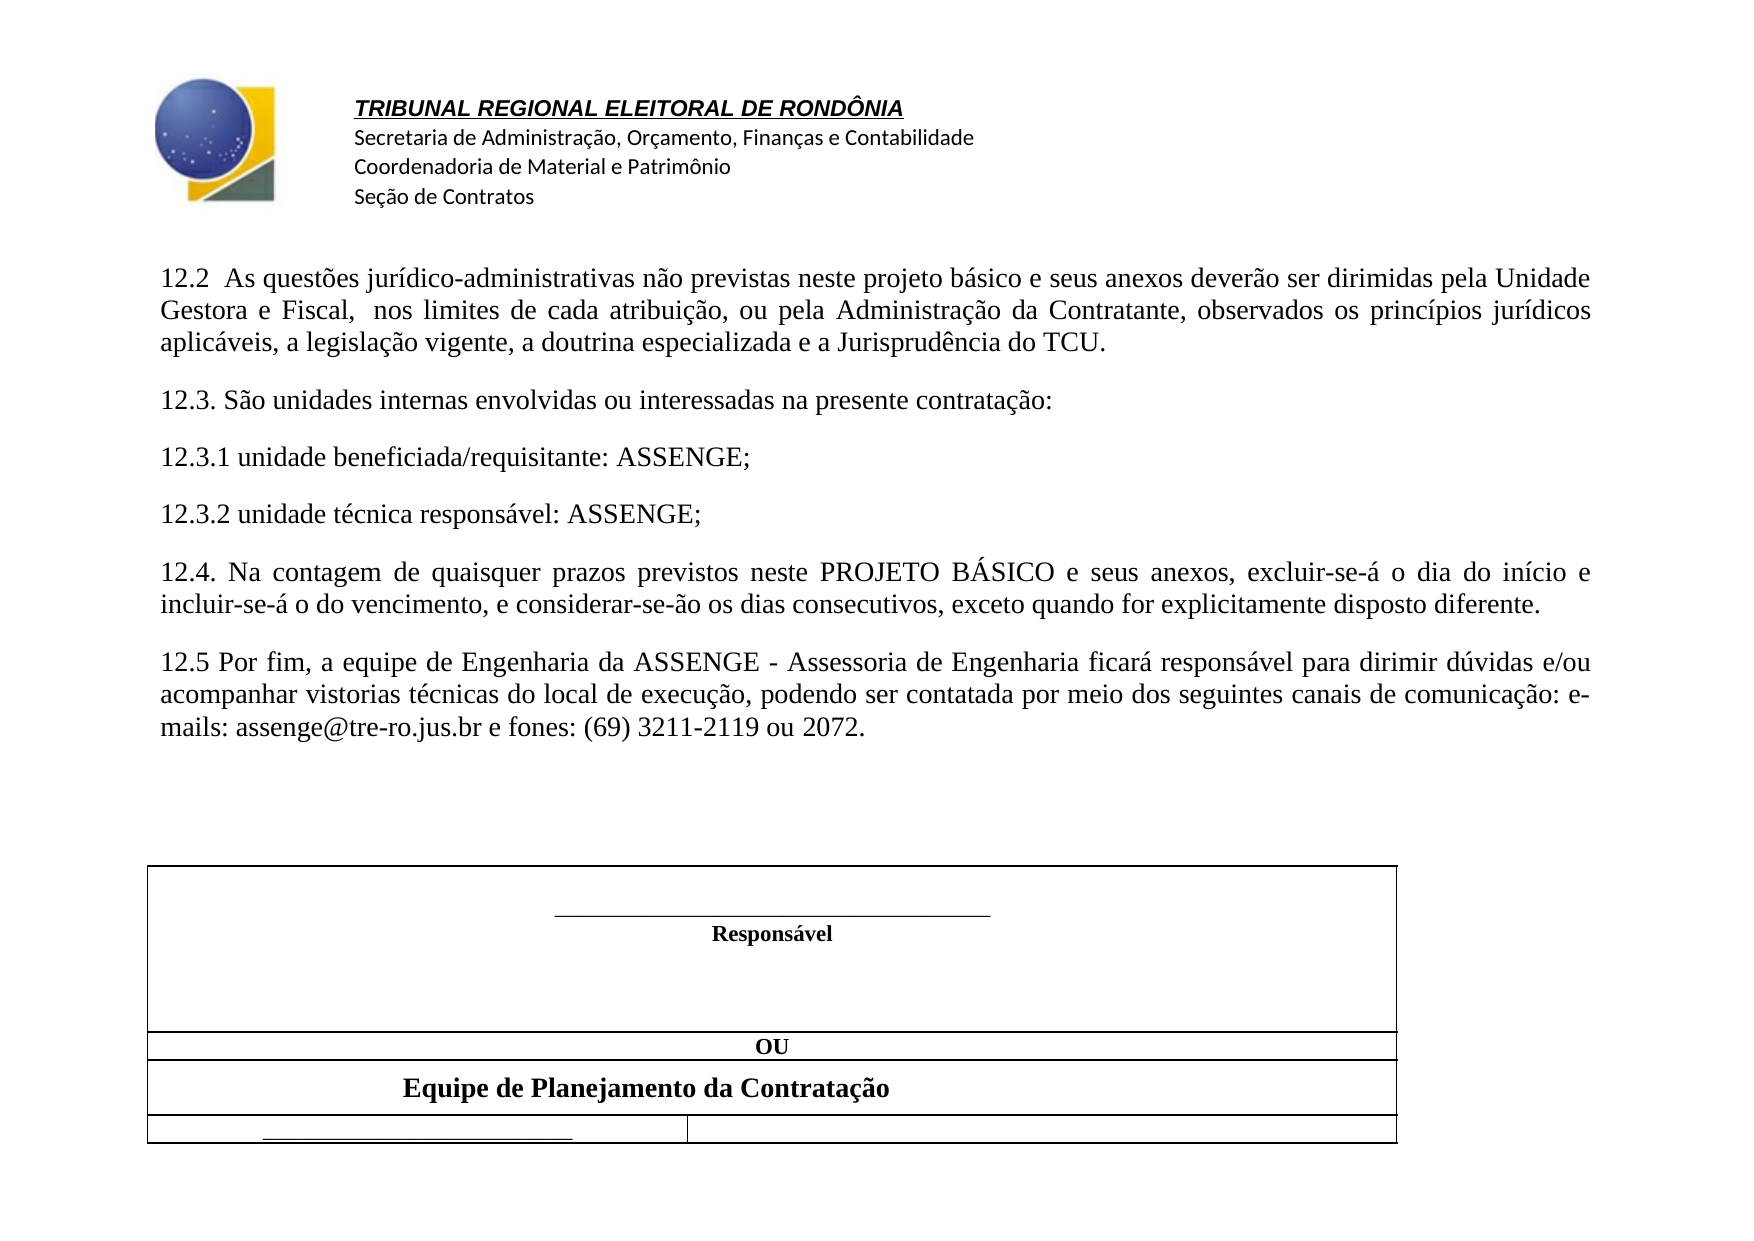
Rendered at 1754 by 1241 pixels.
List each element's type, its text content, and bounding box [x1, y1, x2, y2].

table_header ______________________________________ Responsável [148, 867, 1396, 1031]
text 12.3.1 unidade beneficiada/requisitante: ASSENGE; [160, 440, 1594, 473]
table_cell Equipe de Planejamento da Contratação [148, 1061, 1396, 1114]
table_cell [688, 1116, 1396, 1142]
text 12.4. Na contagem de quaisquer prazos previstos neste PROJETO BÁSICO e seus anexos, excluir-se-á o dia do início e incluir-se-á o do vencimento, e considerar-se-ão os dias consecutivos, exceto quando for explicitamente disposto diferente. [160, 555, 1594, 620]
text 12.5 Por fim, a equipe de Engenharia da ASSENGE - Assessoria de Engenharia ficará responsável para dirimir dúvidas e/ou acompanhar vistorias técnicas do local de execução, podendo ser contatada por meio dos seguintes canais de comunicação: e-mails: assenge@tre-ro.jus.br e fones: (69) 3211-2119 ou 2072. [160, 645, 1594, 742]
text 12.3. São unidades internas envolvidas ou interessadas na presente contratação: [160, 383, 1594, 415]
text 12.3.2 unidade técnica responsável: ASSENGE; [160, 498, 1594, 530]
table_cell ___________________________ [148, 1116, 687, 1142]
text 12.2 As questões jurídico-administrativas não previstas neste projeto básico e seus anexos deverão ser dirimidas pela Unidade Gestora e Fiscal, nos limites de cada atribuição, ou pela Administração da Contratante, observados os princípios jurídicos aplicáveis, a legislação vigente, a doutrina especializada e a Jurisprudência do TCU. [160, 261, 1594, 358]
table_cell OU [148, 1033, 1396, 1059]
